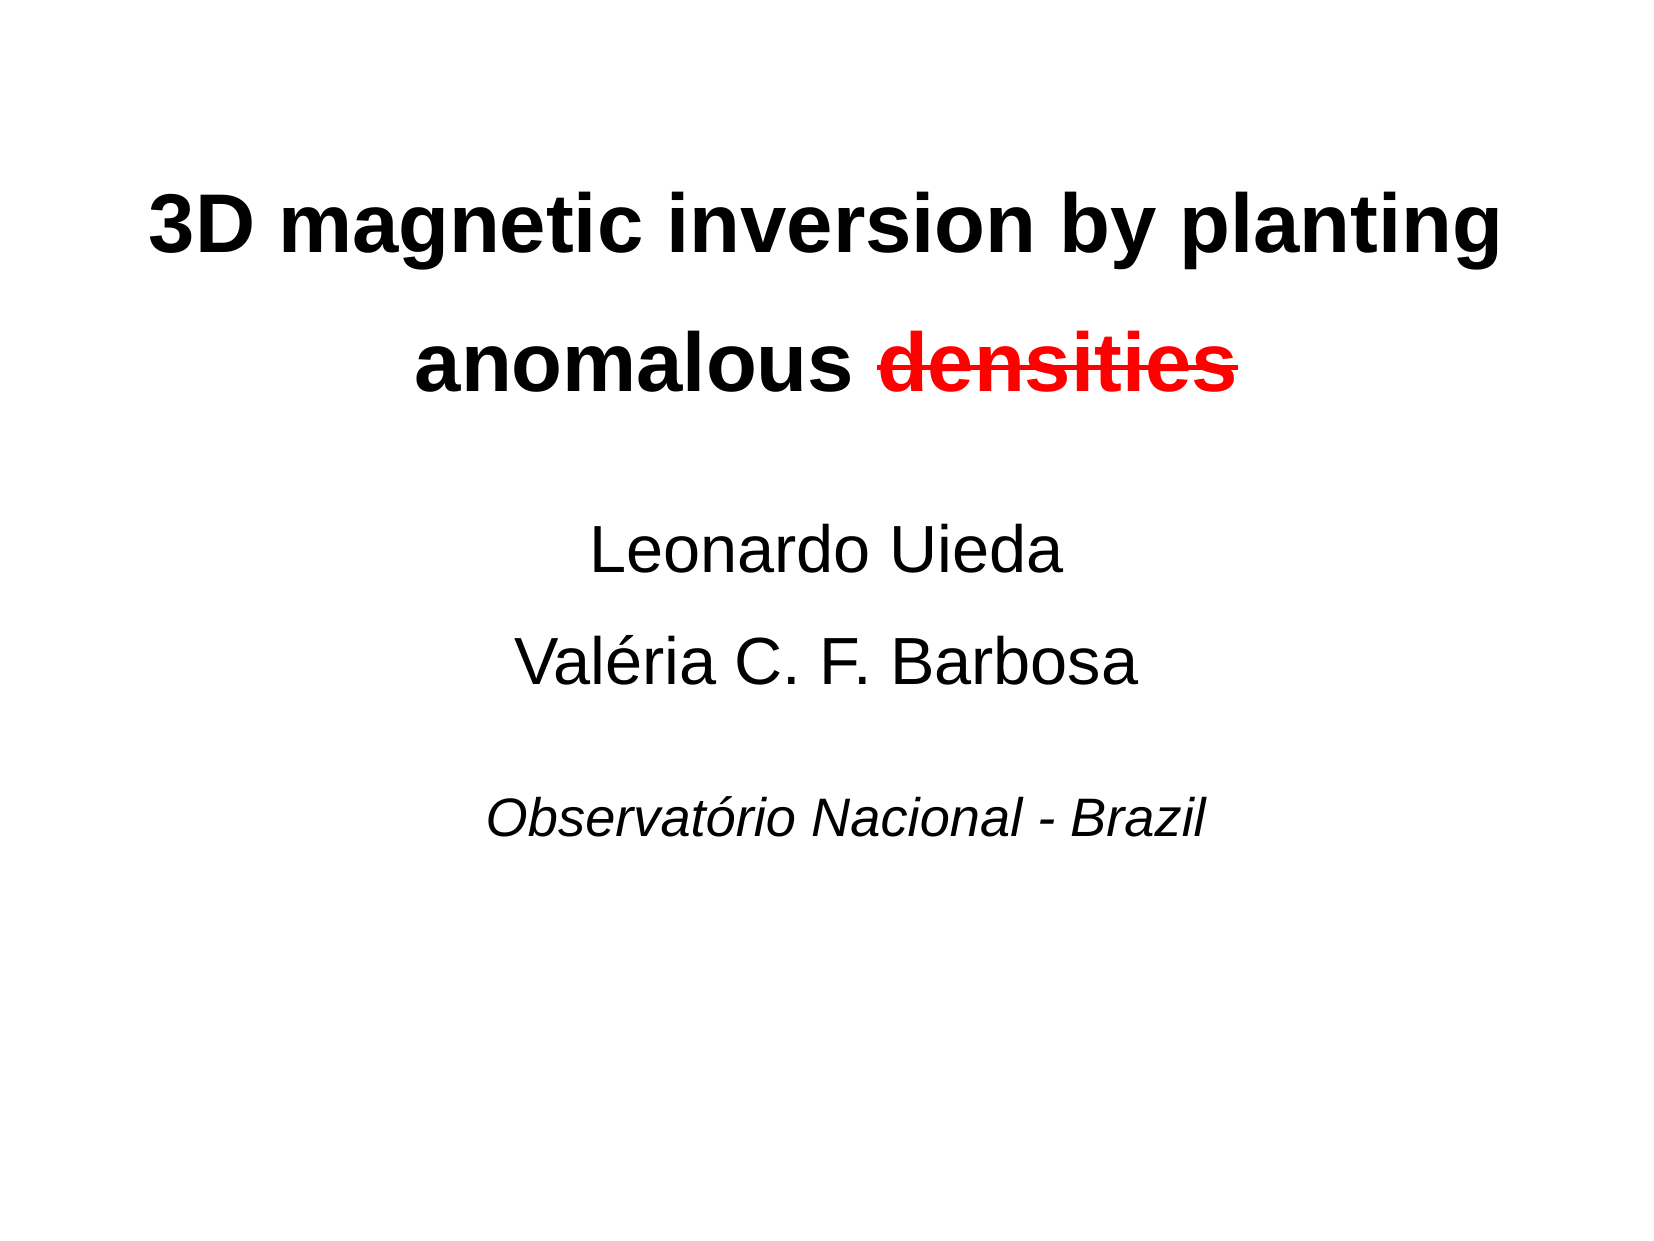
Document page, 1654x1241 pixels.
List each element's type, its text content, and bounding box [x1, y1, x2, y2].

text_box Observatório Nacional - Brazil [387, 765, 1306, 841]
subtitle Leonardo Uieda Valéria C. F. Barbosa [99, 474, 1554, 700]
title 3D magnetic inversion by planting anomalous densities [0, 153, 1653, 480]
